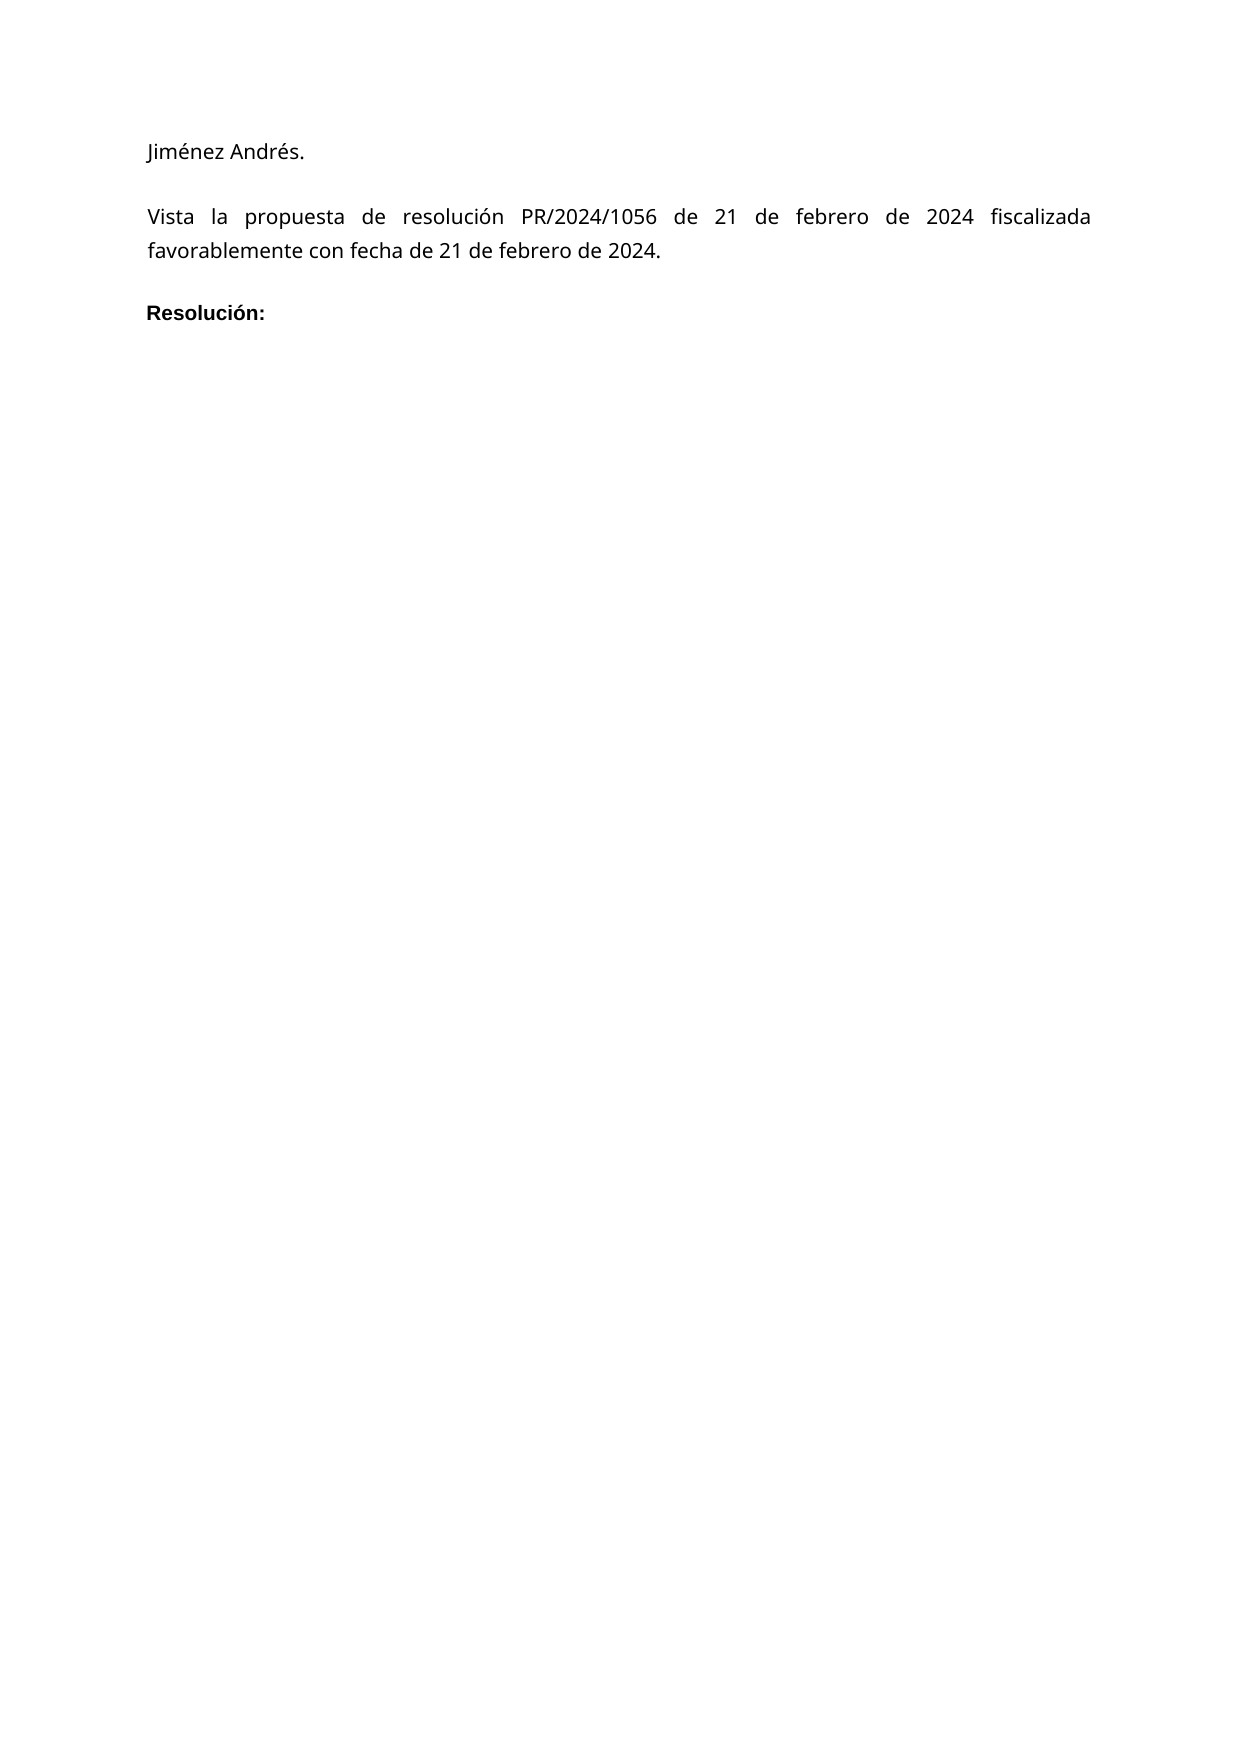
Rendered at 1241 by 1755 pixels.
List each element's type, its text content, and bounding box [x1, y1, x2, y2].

subtitle Resolución: [146, 300, 1222, 324]
text Jiménez Andrés. [147, 137, 1094, 166]
text Vista la propuesta de resolución PR/2024/1056 de 21 de febrero de 2024 fiscalizada favorablemente con fecha de 21 de febrero de 2024. [147, 202, 1093, 264]
